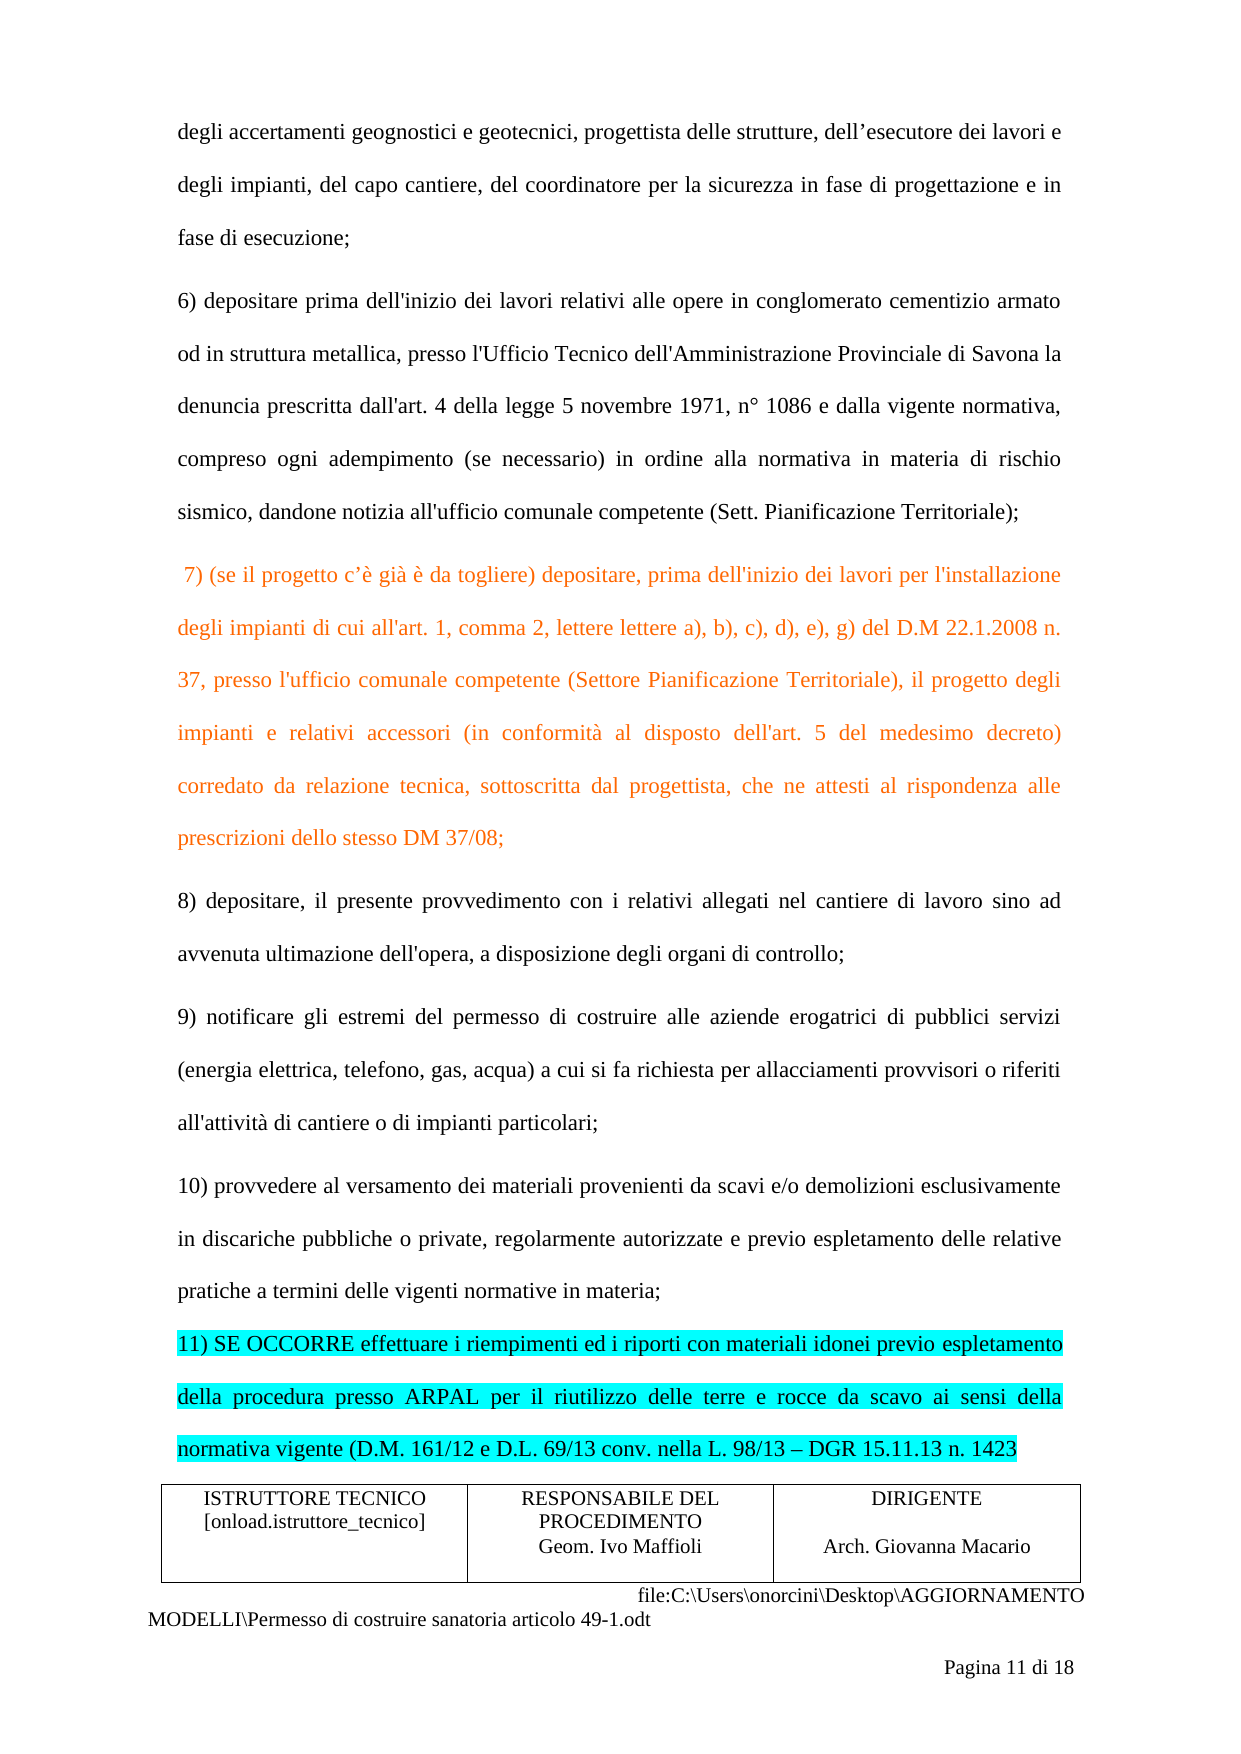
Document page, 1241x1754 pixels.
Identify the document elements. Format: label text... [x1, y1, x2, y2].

text degli accertamenti geognostici e geotecnici, progettista delle strutture, dell’esecutore dei lavori e degli impianti, del capo cantiere, del coordinatore per la sicurezza in fase di progettazione e in fase di esecuzione; [177, 118, 1063, 250]
text 11) SE OCCORRE effettuare i riempimenti ed i riporti con materiali idonei previo espletamento della procedura presso ARPAL per il riutilizzo delle terre e rocce da scavo ai sensi della normativa vigente (D.M. 161/12 e D.L. 69/13 conv. nella L. 98/13 – DGR 15.11.13 n. 1423 [177, 1330, 1063, 1462]
text 8) depositare, il presente provvedimento con i relativi allegati nel cantiere di lavoro sino ad avvenuta ultimazione dell'opera, a disposizione degli organi di controllo; [177, 887, 1063, 967]
text 6) depositare prima dell'inizio dei lavori relativi alle opere in conglomerato cementizio armato od in struttura metallica, presso l'Ufficio Tecnico dell'Amministrazione Provinciale di Savona la denuncia prescritta dall'art. 4 della legge 5 novembre 1971, n° 1086 e dalla vigente normativa, compreso ogni adempimento (se necessario) in ordine alla normativa in materia di rischio sismico, dandone notizia all'ufficio comunale competente (Sett. Pianificazione Territoriale); [177, 287, 1063, 524]
text 9) notificare gli estremi del permesso di costruire alle aziende erogatrici di pubblici servizi (energia elettrica, telefono, gas, acqua) a cui si fa richiesta per allacciamenti provvisori o riferiti all'attività di cantiere o di impianti particolari; [177, 1003, 1063, 1135]
text 10) provvedere al versamento dei materiali provenienti da scavi e/o demolizioni esclusivamente in discariche pubbliche o private, regolarmente autorizzate e previo espletamento delle relative pratiche a termini delle vigenti normative in materia; [177, 1172, 1063, 1304]
text 7) (se il progetto c’è già è da togliere) depositare, prima dell'inizio dei lavori per l'installazione degli impianti di cui all'art. 1, comma 2, lettere lettere a), b), c), d), e), g) del D.M 22.1.2008 n. 37, presso l'ufficio comunale competente (Settore Pianificazione Territoriale), il progetto degli impianti e relativi accessori (in conformità al disposto dell'art. 5 del medesimo decreto) corredato da relazione tecnica, sottoscritta dal progettista, che ne attesti al rispondenza alle prescrizioni dello stesso DM 37/08; [177, 561, 1063, 851]
